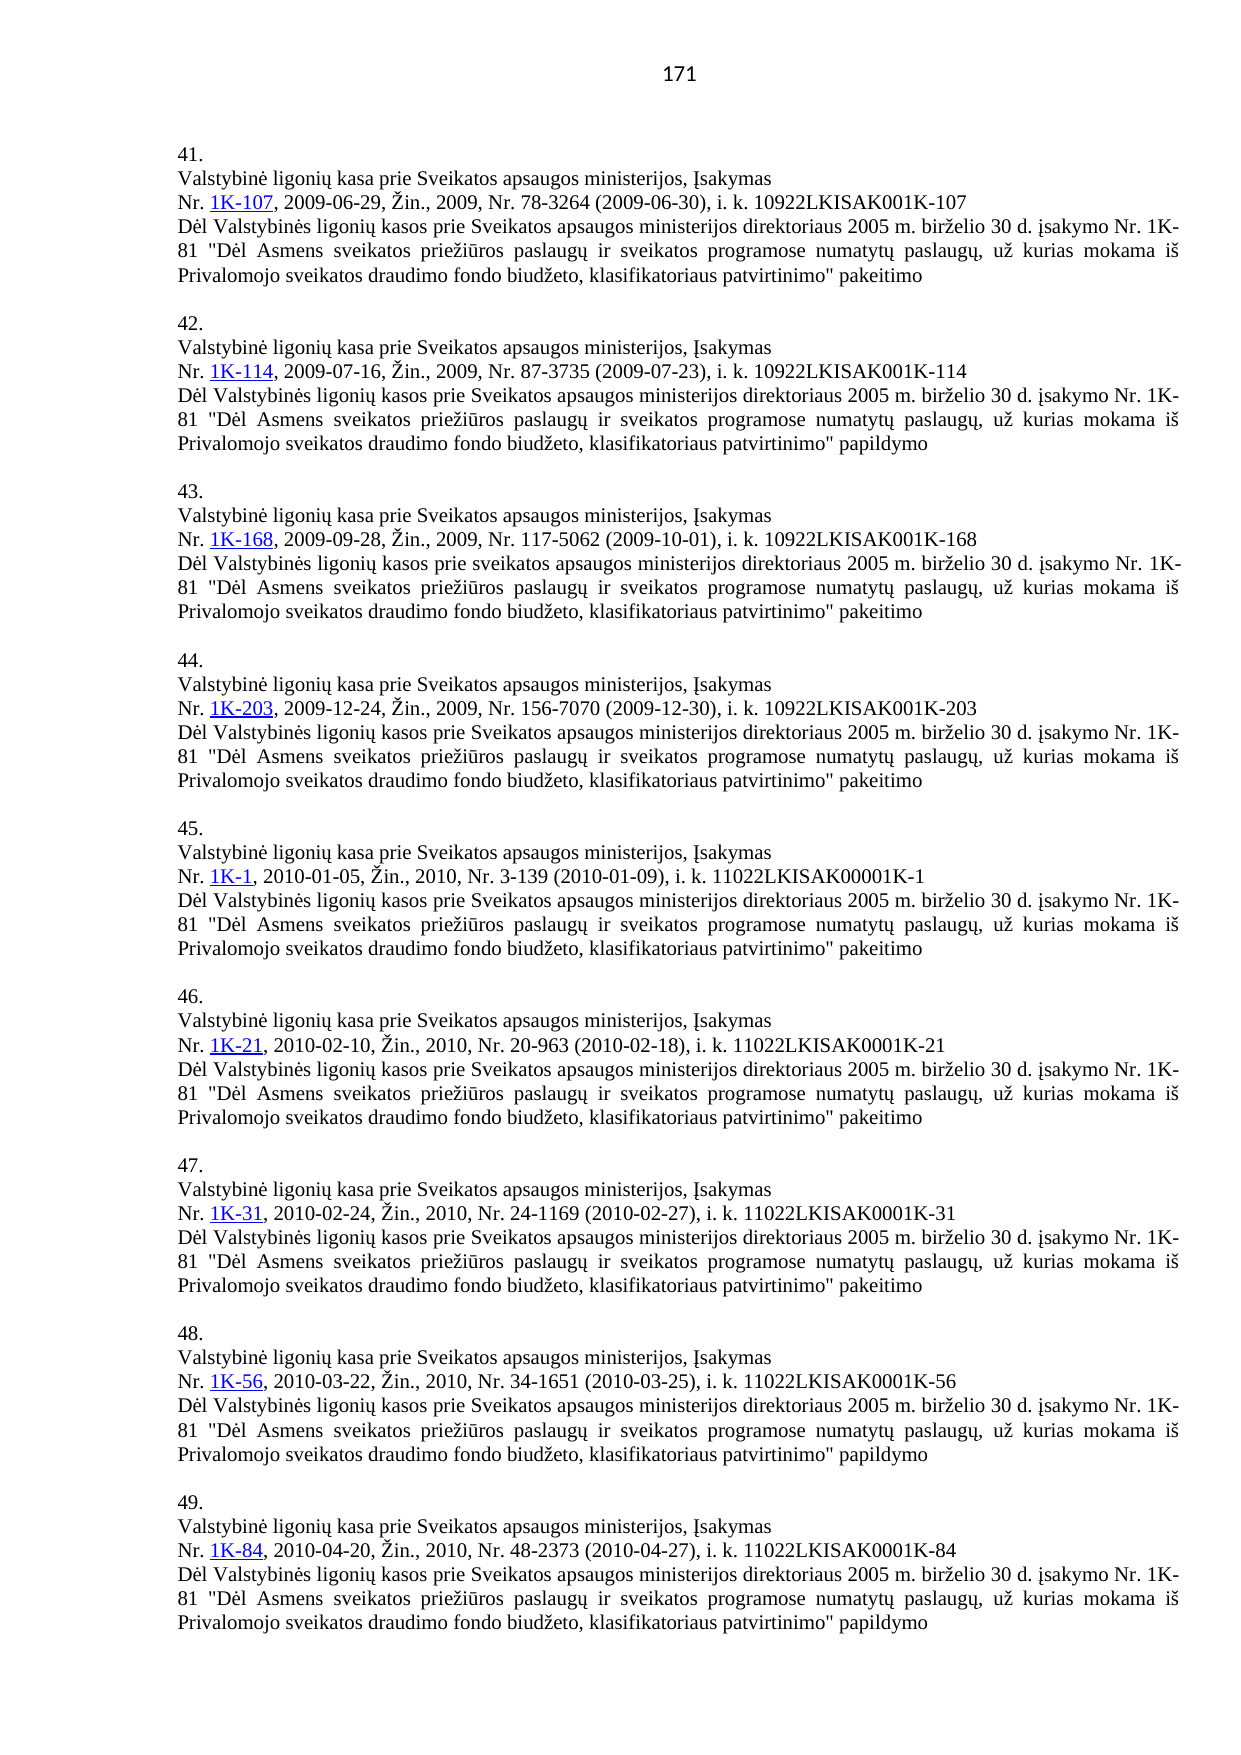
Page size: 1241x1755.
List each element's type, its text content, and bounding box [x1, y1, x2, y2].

text Nr. 1K-31, 2010-02-24, Žin., 2010, Nr. 24-1169 (2010-02-27), i. k. 11022LKISAK0001K-31 [177, 1201, 1181, 1225]
text 47. [177, 1153, 1181, 1177]
text Valstybinė ligonių kasa prie Sveikatos apsaugos ministerijos, Įsakymas [177, 1008, 1181, 1032]
text 44. [177, 647, 1181, 672]
text Nr. 1K-168, 2009-09-28, Žin., 2009, Nr. 117-5062 (2009-10-01), i. k. 10922LKISAK001K-168 [177, 527, 1181, 551]
text Nr. 1K-1, 2010-01-05, Žin., 2010, Nr. 3-139 (2010-01-09), i. k. 11022LKISAK00001K-1 [177, 864, 1181, 888]
text 49. [177, 1490, 1181, 1514]
text Valstybinė ligonių kasa prie Sveikatos apsaugos ministerijos, Įsakymas [177, 840, 1181, 864]
text Nr. 1K-56, 2010-03-22, Žin., 2010, Nr. 34-1651 (2010-03-25), i. k. 11022LKISAK0001K-56 [177, 1369, 1181, 1393]
text 45. [177, 816, 1181, 840]
text 42. [177, 311, 1181, 335]
text 46. [177, 984, 1181, 1008]
text 43. [177, 479, 1181, 503]
text Dėl Valstybinės ligonių kasos prie Sveikatos apsaugos ministerijos direktoriaus 2005 m. birželio 30 d. įsakymo Nr. 1K-81 "Dėl Asmens sveikatos priežiūros paslaugų ir sveikatos programose numatytų paslaugų, už kurias mokama iš Privalomojo sveikatos draudimo fondo biudžeto, klasifikatoriaus patvirtinimo" pakeitimo [177, 1225, 1181, 1297]
text Dėl Valstybinės ligonių kasos prie Sveikatos apsaugos ministerijos direktoriaus 2005 m. birželio 30 d. įsakymo Nr. 1K-81 "Dėl Asmens sveikatos priežiūros paslaugų ir sveikatos programose numatytų paslaugų, už kurias mokama iš Privalomojo sveikatos draudimo fondo biudžeto, klasifikatoriaus patvirtinimo" papildymo [177, 1393, 1181, 1466]
text Valstybinė ligonių kasa prie Sveikatos apsaugos ministerijos, Įsakymas [177, 1514, 1181, 1538]
text Nr. 1K-203, 2009-12-24, Žin., 2009, Nr. 156-7070 (2009-12-30), i. k. 10922LKISAK001K-203 [177, 696, 1181, 720]
text 48. [177, 1321, 1181, 1345]
text Nr. 1K-21, 2010-02-10, Žin., 2010, Nr. 20-963 (2010-02-18), i. k. 11022LKISAK0001K-21 [177, 1032, 1181, 1057]
text Dėl Valstybinės ligonių kasos prie Sveikatos apsaugos ministerijos direktoriaus 2005 m. birželio 30 d. įsakymo Nr. 1K-81 "Dėl Asmens sveikatos priežiūros paslaugų ir sveikatos programose numatytų paslaugų, už kurias mokama iš Privalomojo sveikatos draudimo fondo biudžeto, klasifikatoriaus patvirtinimo" pakeitimo [177, 888, 1181, 960]
text Dėl Valstybinės ligonių kasos prie Sveikatos apsaugos ministerijos direktoriaus 2005 m. birželio 30 d. įsakymo Nr. 1K-81 "Dėl Asmens sveikatos priežiūros paslaugų ir sveikatos programose numatytų paslaugų, už kurias mokama iš Privalomojo sveikatos draudimo fondo biudžeto, klasifikatoriaus patvirtinimo" pakeitimo [177, 214, 1181, 287]
text Valstybinė ligonių kasa prie Sveikatos apsaugos ministerijos, Įsakymas [177, 503, 1181, 527]
text Nr. 1K-84, 2010-04-20, Žin., 2010, Nr. 48-2373 (2010-04-27), i. k. 11022LKISAK0001K-84 [177, 1538, 1181, 1562]
text Nr. 1K-114, 2009-07-16, Žin., 2009, Nr. 87-3735 (2009-07-23), i. k. 10922LKISAK001K-114 [177, 359, 1181, 383]
text Nr. 1K-107, 2009-06-29, Žin., 2009, Nr. 78-3264 (2009-06-30), i. k. 10922LKISAK001K-107 [177, 190, 1181, 214]
text Dėl Valstybinės ligonių kasos prie Sveikatos apsaugos ministerijos direktoriaus 2005 m. birželio 30 d. įsakymo Nr. 1K-81 "Dėl Asmens sveikatos priežiūros paslaugų ir sveikatos programose numatytų paslaugų, už kurias mokama iš Privalomojo sveikatos draudimo fondo biudžeto, klasifikatoriaus patvirtinimo" papildymo [177, 383, 1181, 455]
text Valstybinė ligonių kasa prie Sveikatos apsaugos ministerijos, Įsakymas [177, 335, 1181, 359]
text Valstybinė ligonių kasa prie Sveikatos apsaugos ministerijos, Įsakymas [177, 1177, 1181, 1201]
text Dėl Valstybinės ligonių kasos prie Sveikatos apsaugos ministerijos direktoriaus 2005 m. birželio 30 d. įsakymo Nr. 1K-81 "Dėl Asmens sveikatos priežiūros paslaugų ir sveikatos programose numatytų paslaugų, už kurias mokama iš Privalomojo sveikatos draudimo fondo biudžeto, klasifikatoriaus patvirtinimo" pakeitimo [177, 1057, 1181, 1129]
text Valstybinė ligonių kasa prie Sveikatos apsaugos ministerijos, Įsakymas [177, 672, 1181, 696]
text Valstybinė ligonių kasa prie Sveikatos apsaugos ministerijos, Įsakymas [177, 1345, 1181, 1369]
text Valstybinė ligonių kasa prie Sveikatos apsaugos ministerijos, Įsakymas [177, 166, 1181, 190]
text Dėl Valstybinės ligonių kasos prie sveikatos apsaugos ministerijos direktoriaus 2005 m. birželio 30 d. įsakymo Nr. 1K-81 "Dėl Asmens sveikatos priežiūros paslaugų ir sveikatos programose numatytų paslaugų, už kurias mokama iš Privalomojo sveikatos draudimo fondo biudžeto, klasifikatoriaus patvirtinimo" pakeitimo [177, 551, 1181, 623]
text Dėl Valstybinės ligonių kasos prie Sveikatos apsaugos ministerijos direktoriaus 2005 m. birželio 30 d. įsakymo Nr. 1K-81 "Dėl Asmens sveikatos priežiūros paslaugų ir sveikatos programose numatytų paslaugų, už kurias mokama iš Privalomojo sveikatos draudimo fondo biudžeto, klasifikatoriaus patvirtinimo" pakeitimo [177, 720, 1181, 792]
text Dėl Valstybinės ligonių kasos prie Sveikatos apsaugos ministerijos direktoriaus 2005 m. birželio 30 d. įsakymo Nr. 1K-81 "Dėl Asmens sveikatos priežiūros paslaugų ir sveikatos programose numatytų paslaugų, už kurias mokama iš Privalomojo sveikatos draudimo fondo biudžeto, klasifikatoriaus patvirtinimo" papildymo [177, 1562, 1181, 1634]
text 41. [177, 142, 1181, 166]
